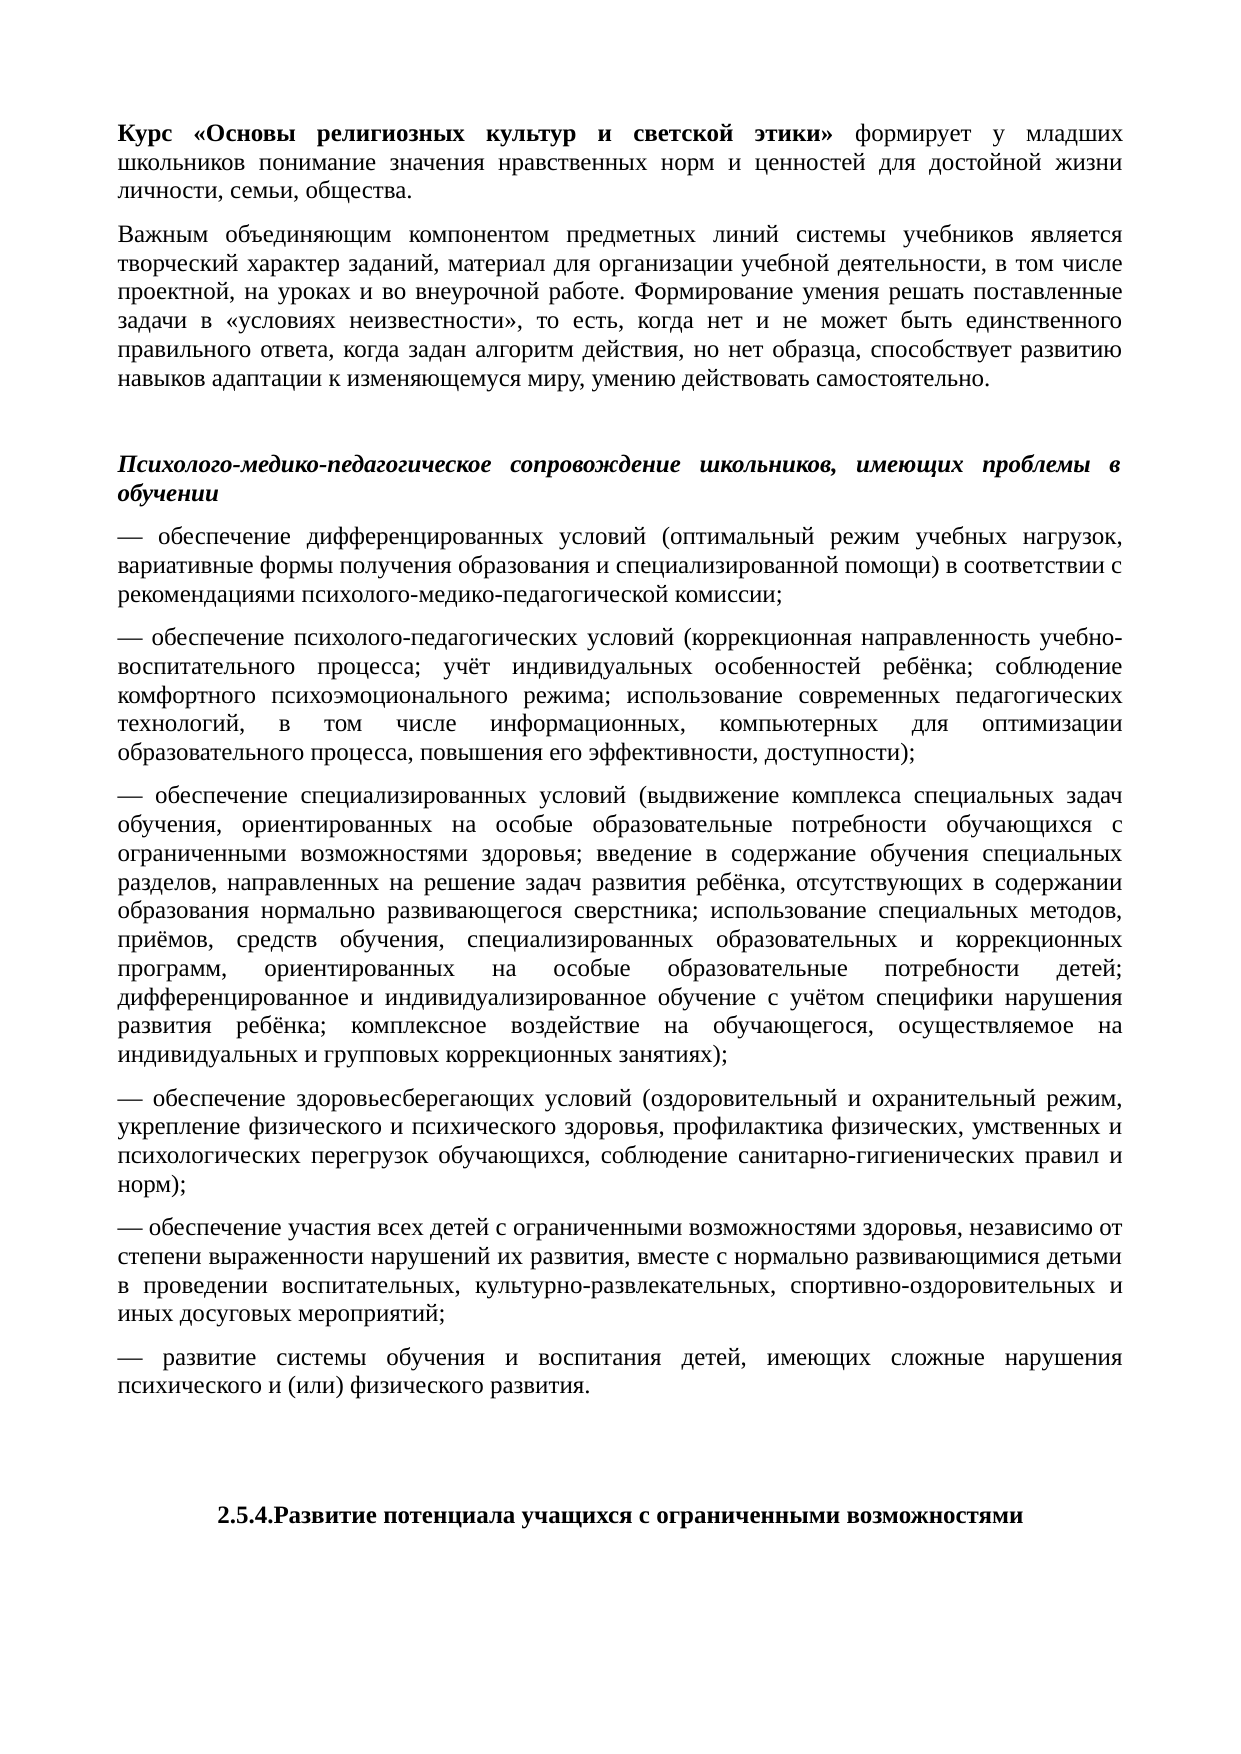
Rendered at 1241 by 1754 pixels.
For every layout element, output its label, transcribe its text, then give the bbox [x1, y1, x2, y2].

text — обеспечение специализированных условий (выдвижение комплекса специальных задач обучения, ориентированных на особые образовательные потребности обучающихся с ограниченными возможностями здоровья; введение в содержание обучения специальных разделов, направленных на решение задач развития ребёнка, отсутствующих в содержании образования нормально развивающегося сверстника; использование специальных методов, приёмов, средств обучения, специализированных образовательных и коррекционных программ, ориентированных на особые образовательные потребности детей; дифференцированное и индивидуализированное обучение с учётом специфики нарушения развития ребёнка; комплексное воздействие на обучающегося, осуществляемое на индивидуальных и групповых коррекционных занятиях); [117, 781, 1123, 1068]
text — обеспечение здоровьесберегающих условий (оздоровительный и охранительный режим, укрепление физического и психического здоровья, профилактика физических, умственных и психологических перегрузок обучающихся, соблюдение санитарно-гигиенических правил и норм); [117, 1083, 1123, 1198]
text 2.5.4.Развитие потенциала учащихся с ограниченными возможностями [117, 1501, 1123, 1529]
text — обеспечение психолого-педагогических условий (коррекционная направленность учебно-воспитательного процесса; учёт индивидуальных особенностей ребёнка; соблюдение комфортного психоэмоционального режима; использование современных педагогических технологий, в том числе информационных, компьютерных для оптимизации образовательного процесса, повышения его эффективности, доступности); [117, 622, 1123, 766]
text Курс «Основы религиозных культур и светской этики» формирует у младших школьников понимание значения нравственных норм и ценностей для достойной жизни личности, семьи, общества. [117, 118, 1123, 204]
text Психолого-медико-педагогическое сопровождение школьников, имеющих проблемы в обучении [117, 449, 1123, 507]
text Важным объединяющим компонентом предметных линий системы учебников является творческий характер заданий, материал для организации учебной деятельности, в том числе проектной, на уроках и во внеурочной работе. Формирование умения решать поставленные задачи в «условиях неизвестности», то есть, когда нет и не может быть единственного правильного ответа, когда задан алгоритм действия, но нет образца, способствует развитию навыков адаптации к изменяющемуся миру, умению действовать самостоятельно. [117, 219, 1123, 391]
text — обеспечение дифференцированных условий (оптимальный режим учебных нагрузок, вариативные формы получения образования и специализированной помощи) в соответствии с рекомендациями психолого-медико-педагогической комиссии; [117, 521, 1123, 608]
text — развитие системы обучения и воспитания детей, имеющих сложные нарушения психического и (или) физического развития. [117, 1342, 1123, 1399]
text — обеспечение участия всех детей с ограниченными возможностями здоровья, независимо от степени выраженности нарушений их развития, вместе с нормально развивающимися детьми в проведении воспитательных, культурно-развлекательных, спортивно-оздоровительных и иных досуговых мероприятий; [117, 1212, 1123, 1327]
